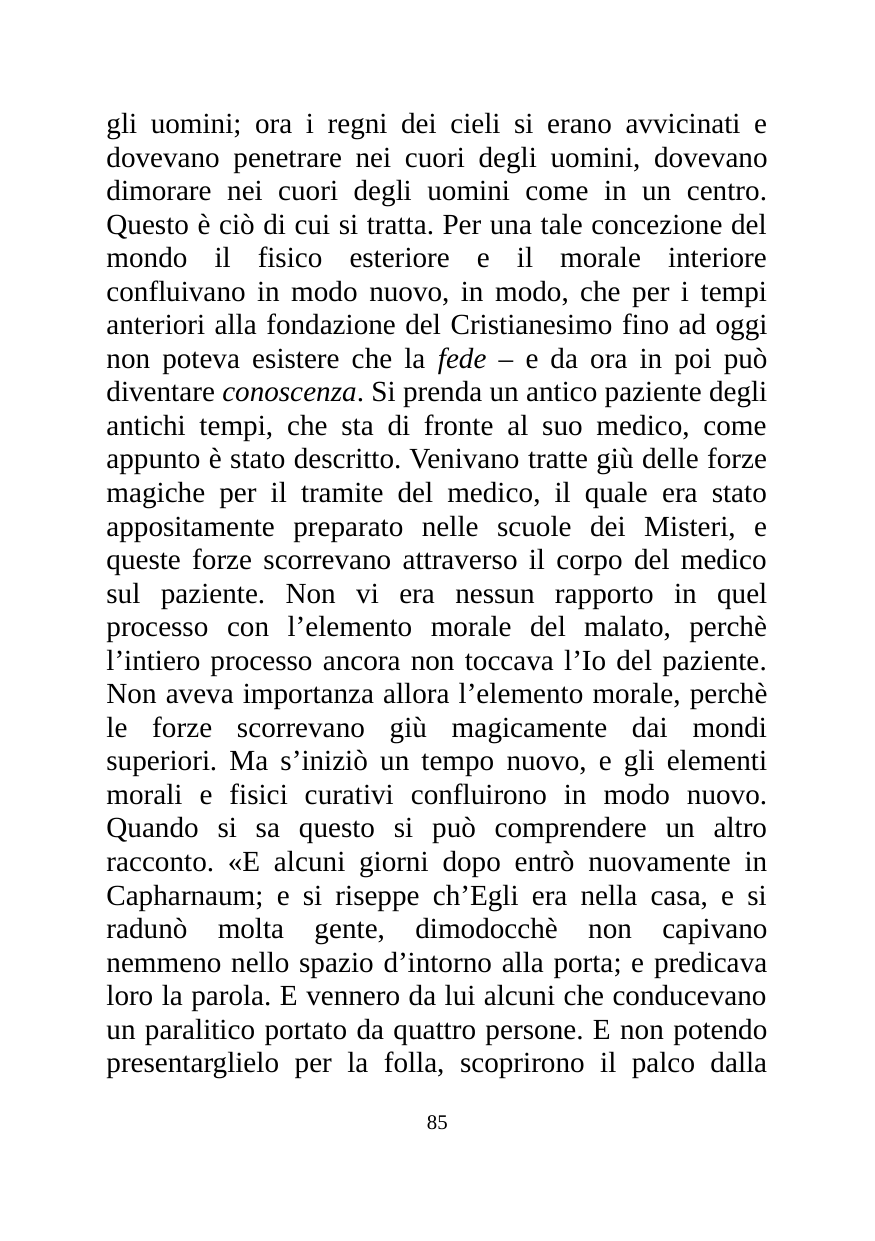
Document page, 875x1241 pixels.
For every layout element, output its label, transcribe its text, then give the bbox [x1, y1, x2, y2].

text gli uomini; ora i regni dei cieli si erano avvicinati e dovevano penetrare nei cuori degli uomini, dovevano dimorare nei cuori degli uomini come in un centro. Questo è ciò di cui si tratta. Per una tale concezione del mondo il fisico esteriore e il morale interiore confluivano in modo nuovo, in modo, che per i tempi anteriori alla fondazione del Cristianesimo fino ad oggi non poteva esistere che la fede – e da ora in poi può diventare conoscenza. Si prenda un antico paziente degli antichi tempi, che sta di fronte al suo medico, come appunto è stato descritto. Venivano tratte giù delle forze magiche per il tramite del medico, il quale era stato appositamente preparato nelle scuole dei Misteri, e queste forze scorrevano attraverso il corpo del medico sul paziente. Non vi era nessun rapporto in quel processo con l’elemento morale del malato, perchè l’intiero processo ancora non toccava l’Io del paziente. Non aveva importanza allora l’elemento morale, perchè le forze scorrevano giù magicamente dai mondi superiori. Ma s’iniziò un tempo nuovo, e gli elementi morali e fisici curativi confluirono in modo nuovo. Quando si sa questo si può comprendere un altro racconto. «E alcuni giorni dopo entrò nuovamente in Capharnaum; e si riseppe ch’Egli era nella casa, e si radunò molta gente, dimodocchè non capivano nemmeno nello spazio d’intorno alla porta; e predicava loro la parola. E vennero da lui alcuni che conducevano un paralitico portato da quattro persone. E non potendo presentarglielo per la folla, scoprirono il palco dalla [106, 106, 768, 1079]
